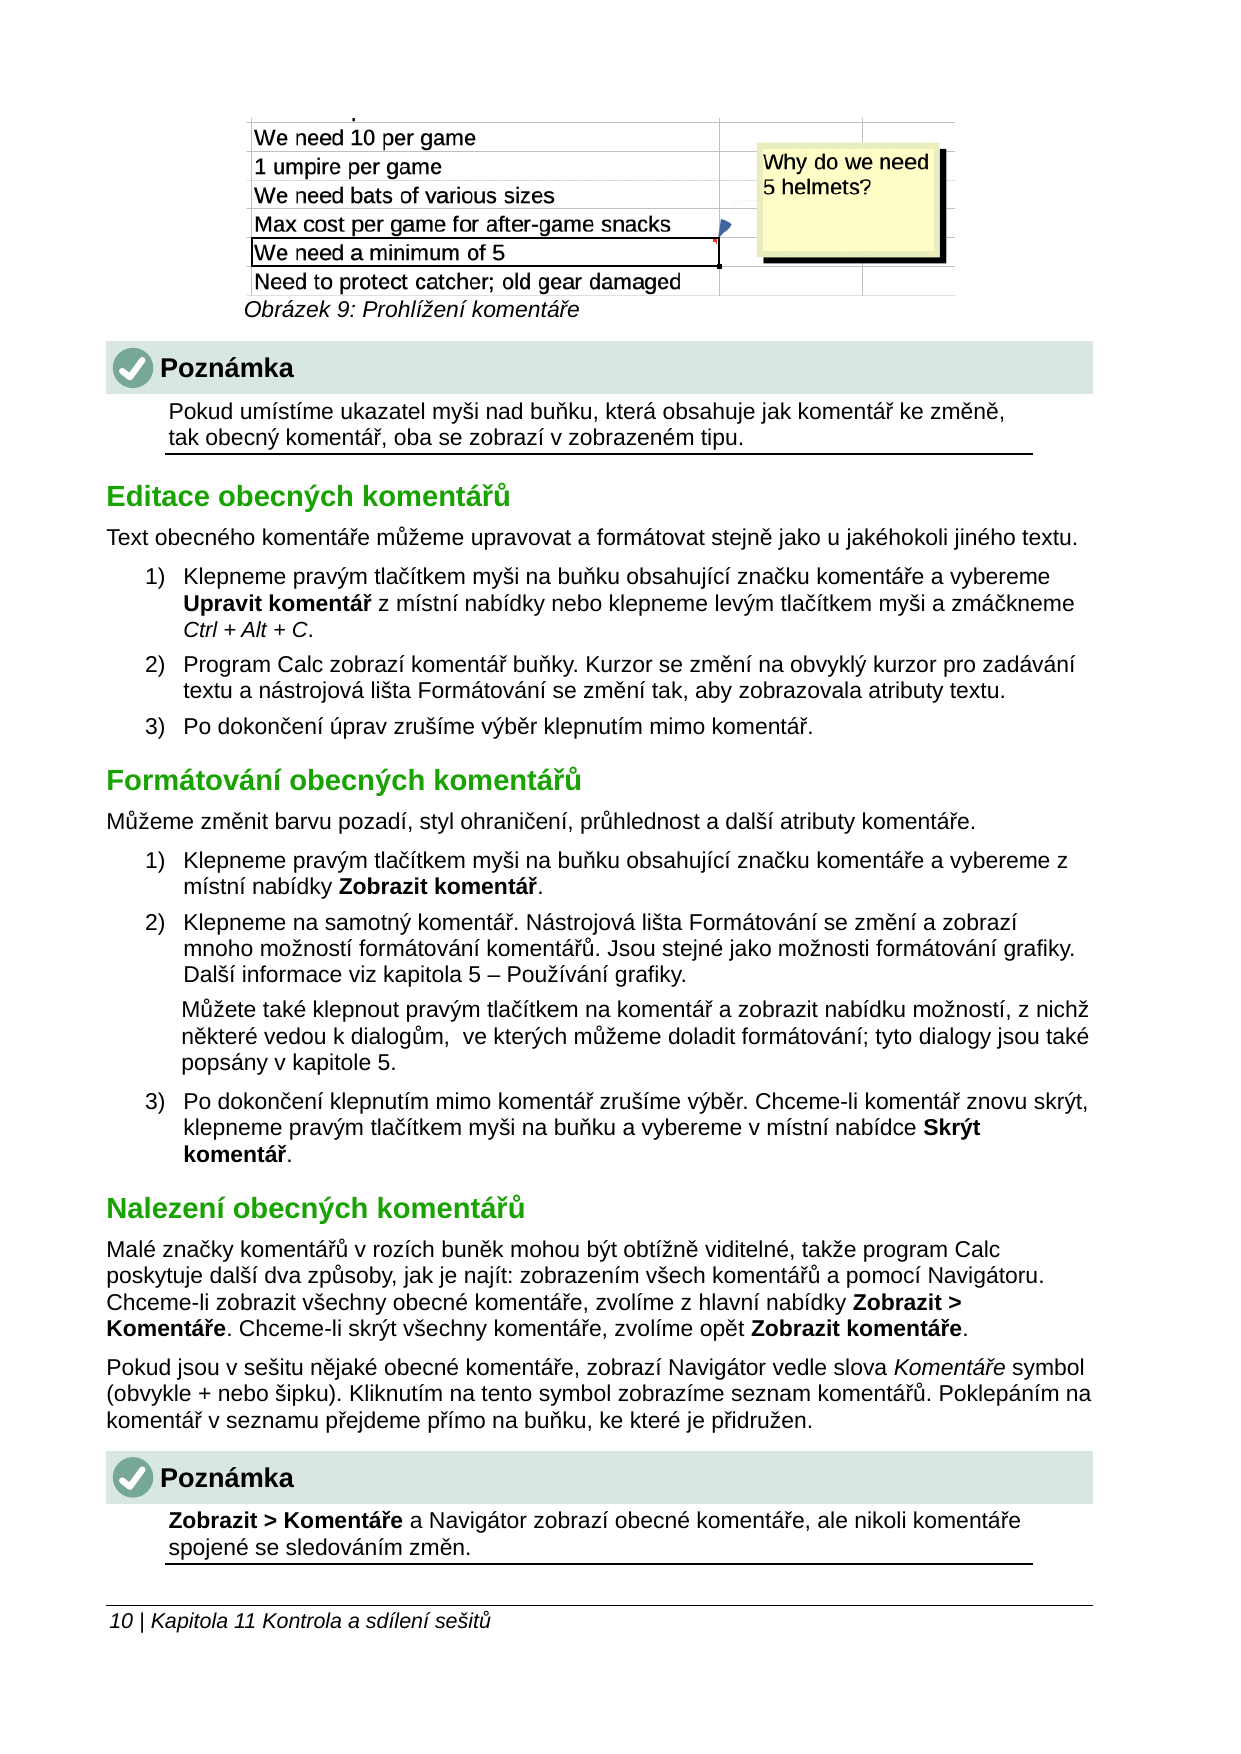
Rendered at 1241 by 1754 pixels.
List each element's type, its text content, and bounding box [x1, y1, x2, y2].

text Malé značky komentářů v rozích buněk mohou být obtížně viditelné, takže program Calc poskytuje další dva způsoby, jak je najít: zobrazením všech komentářů a pomocí Navigátoru. Chceme-li zobrazit všechny obecné komentáře, zvolíme z hlavní nabídky Zobrazit > Komentáře. Chceme-li skrýt všechny komentáře, zvolíme opět Zobrazit komentáře. [106, 1236, 1093, 1341]
text Obrázek 9: Prohlížení komentáře [243, 296, 955, 322]
list Program Calc zobrazí komentář buňky. Kurzor se změní na obvyklý kurzor pro zadávání textu a nástrojová lišta Formátování se změní tak, aby zobrazovala atributy textu. [165, 651, 1093, 704]
list Klepneme na samotný komentář. Nástrojová lišta Formátování se změní a zobrazí mnoho možností formátování komentářů. Jsou stejné jako možnosti formátování grafiky. Další informace viz kapitola 5 – Používání grafiky. [165, 908, 1093, 987]
text Pokud umístíme ukazatel myši nad buňku, která obsahuje jak komentář ke změně, tak obecný komentář, oba se zobrazí v zobrazeném tipu. [165, 394, 1033, 453]
text Můžeme změnit barvu pozadí, styl ohraničení, průhlednost a další atributy komentáře. [106, 808, 1093, 834]
subtitle Nalezení obecných komentářů [106, 1191, 1093, 1224]
subtitle Editace obecných komentářů [106, 479, 1093, 513]
subtitle Formátování obecných komentářů [106, 763, 1093, 796]
text Text obecného komentáře můžeme upravovat a formátovat stejně jako u jakéhokoli jiného textu. [106, 524, 1093, 551]
subtitle Poznámka [106, 1451, 1093, 1504]
text Můžete také klepnout pravým tlačítkem na komentář a zobrazit nabídku možností, z nichž některé vedou k dialogům, ve kterých můžeme doladit formátování; tyto dialogy jsou také popsány v kapitole 5. [181, 996, 1093, 1075]
picture [246, 118, 956, 296]
text Zobrazit > Komentáře a Navigátor zobrazí obecné komentáře, ale nikoli komentáře spojené se sledováním změn. [165, 1504, 1033, 1563]
list Po dokončení klepnutím mimo komentář zrušíme výběr. Chceme-li komentář znovu skrýt, klepneme pravým tlačítkem myši na buňku a vybereme v místní nabídce Skrýt komentář. [165, 1088, 1093, 1167]
list Klepneme pravým tlačítkem myši na buňku obsahující značku komentáře a vybereme Upravit komentář z místní nabídky nebo klepneme levým tlačítkem myši a zmáčkneme Ctrl + Alt + C. [165, 563, 1093, 642]
subtitle Poznámka [106, 341, 1093, 394]
text Pokud jsou v sešitu nějaké obecné komentáře, zobrazí Navigátor vedle slova Komentáře symbol (obvykle + nebo šipku). Kliknutím na tento symbol zobrazíme seznam komentářů. Poklepáním na komentář v seznamu přejdeme přímo na buňku, ke které je přidružen. [106, 1354, 1093, 1433]
list Po dokončení úprav zrušíme výběr klepnutím mimo komentář. [165, 713, 1093, 739]
list Klepneme pravým tlačítkem myši na buňku obsahující značku komentáře a vybereme z místní nabídky Zobrazit komentář. [165, 847, 1093, 899]
